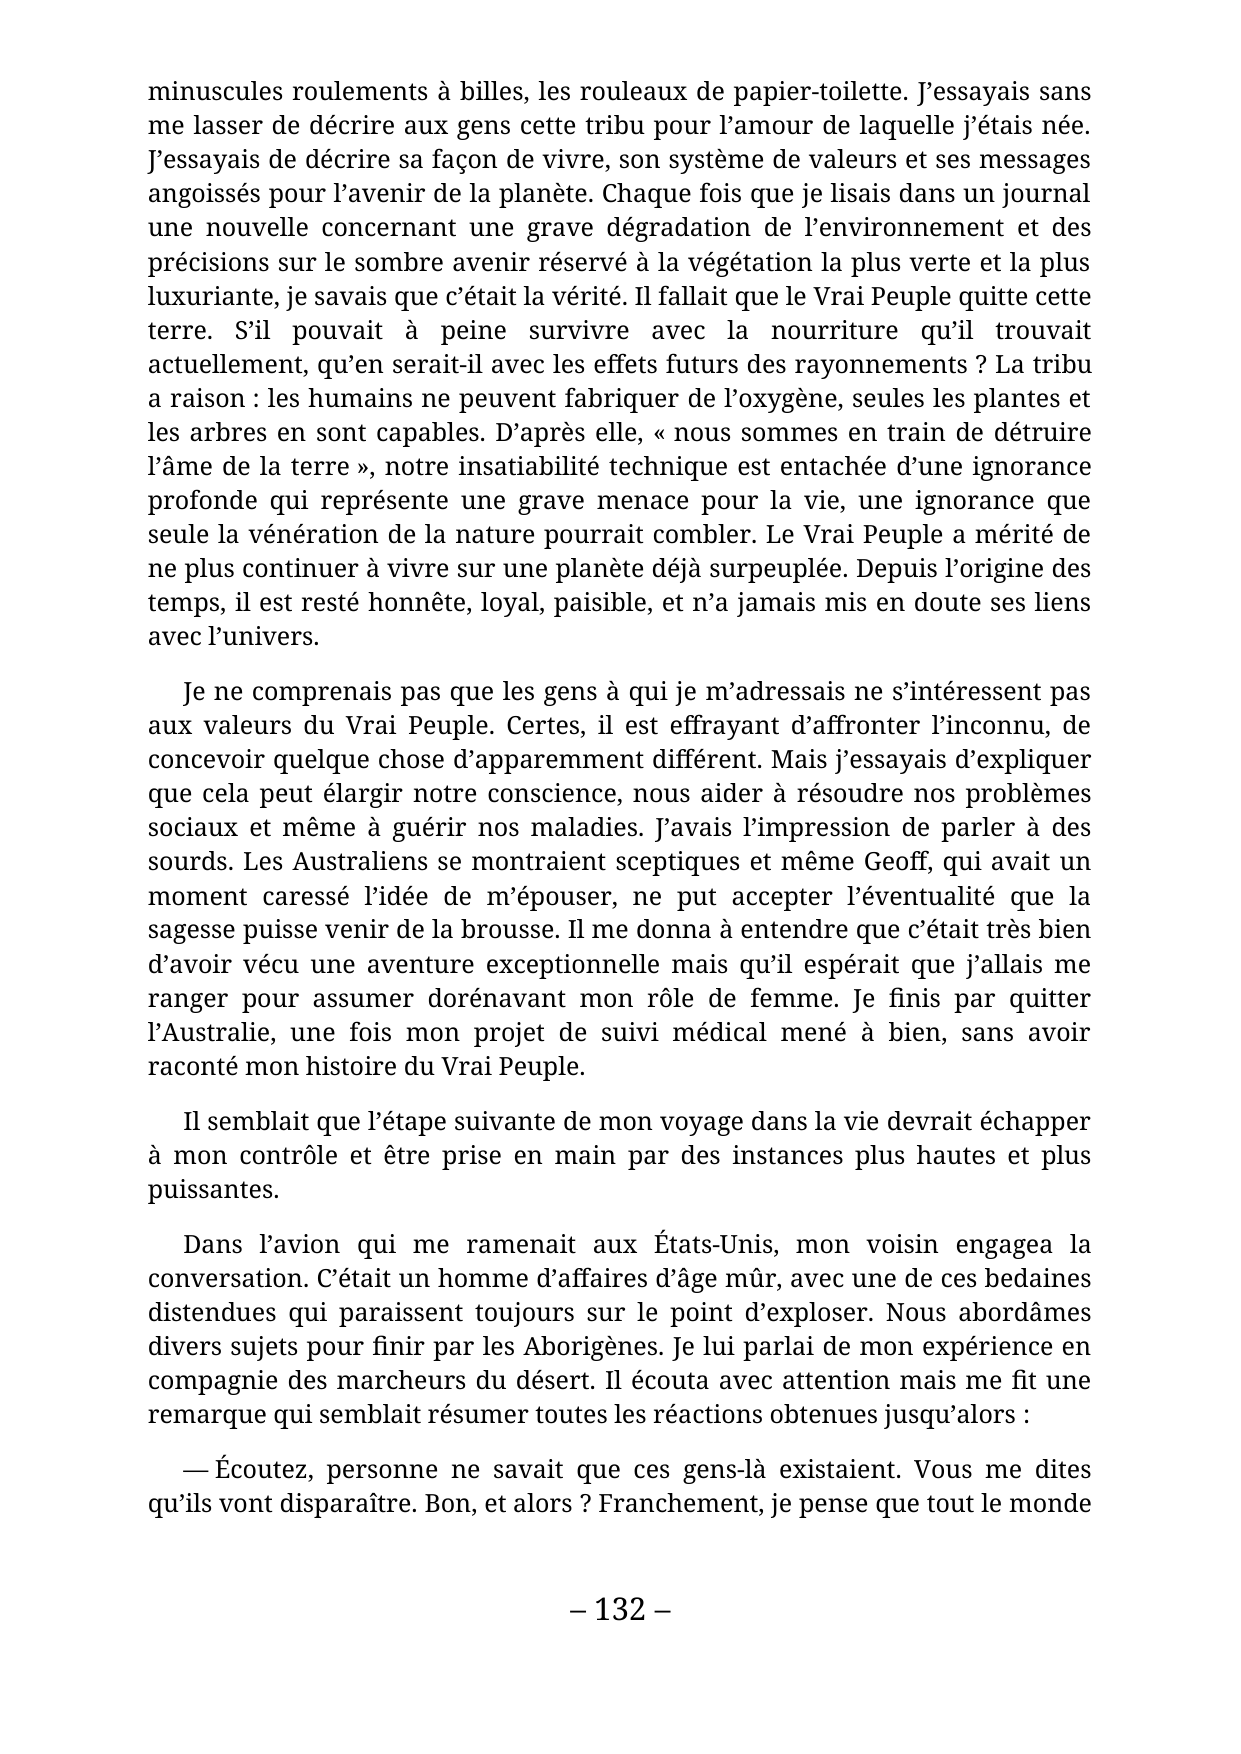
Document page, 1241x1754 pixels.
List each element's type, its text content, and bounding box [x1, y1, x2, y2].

text Il semblait que l’étape suivante de mon voyage dans la vie devrait échapper à mon contrôle et être prise en main par des instances plus hautes et plus puissantes. [148, 1103, 1092, 1206]
text Je ne comprenais pas que les gens à qui je m’adressais ne s’intéressent pas aux valeurs du Vrai Peuple. Certes, il est effrayant d’affronter l’inconnu, de concevoir quelque chose d’apparemment différent. Mais j’essayais d’expliquer que cela peut élargir notre conscience, nous aider à résoudre nos problèmes sociaux et même à guérir nos maladies. J’avais l’impression de parler à des sourds. Les Australiens se montraient sceptiques et même Geoff, qui avait un moment caressé l’idée de m’épouser, ne put accepter l’éventualité que la sagesse puisse venir de la brousse. Il me donna à entendre que c’était très bien d’avoir vécu une aventure exceptionnelle mais qu’il espérait que j’allais me ranger pour assumer dorénavant mon rôle de femme. Je finis par quitter l’Australie, une fois mon projet de suivi médical mené à bien, sans avoir raconté mon histoire du Vrai Peuple. [148, 674, 1092, 1082]
text minuscules roulements à billes, les rouleaux de papier-toilette. J’essayais sans me lasser de décrire aux gens cette tribu pour l’amour de laquelle j’étais née. J’essayais de décrire sa façon de vivre, son système de valeurs et ses messages angoissés pour l’avenir de la planète. Chaque fois que je lisais dans un journal une nouvelle concernant une grave dégradation de l’environnement et des précisions sur le sombre avenir réservé à la végétation la plus verte et la plus luxuriante, je savais que c’était la vérité. Il fallait que le Vrai Peuple quitte cette terre. S’il pouvait à peine survivre avec la nourriture qu’il trouvait actuellement, qu’en serait-il avec les effets futurs des rayonnements ? La tribu a raison : les humains ne peuvent fabriquer de l’oxygène, seules les plantes et les arbres en sont capables. D’après elle, « nous sommes en train de détruire l’âme de la terre », notre insatiabilité technique est entachée d’une ignorance profonde qui représente une grave menace pour la vie, une ignorance que seule la vénération de la nature pourrait combler. Le Vrai Peuple a mérité de ne plus continuer à vivre sur une planète déjà surpeuplée. Depuis l’origine des temps, il est resté honnête, loyal, paisible, et n’a jamais mis en doute ses liens avec l’univers. [148, 74, 1092, 653]
text — Écoutez, personne ne savait que ces gens-là existaient. Vous me dites qu’ils vont disparaître. Bon, et alors ? Franchement, je pense que tout le monde [148, 1452, 1092, 1520]
text Dans l’avion qui me ramenait aux États-Unis, mon voisin engagea la conversation. C’était un homme d’affaires d’âge mûr, avec une de ces bedaines distendues qui paraissent toujours sur le point d’exploser. Nous abordâmes divers sujets pour finir par les Aborigènes. Je lui parlai de mon expérience en compagnie des marcheurs du désert. Il écouta avec attention mais me fit une remarque qui semblait résumer toutes les réactions obtenues jusqu’alors : [148, 1226, 1092, 1431]
